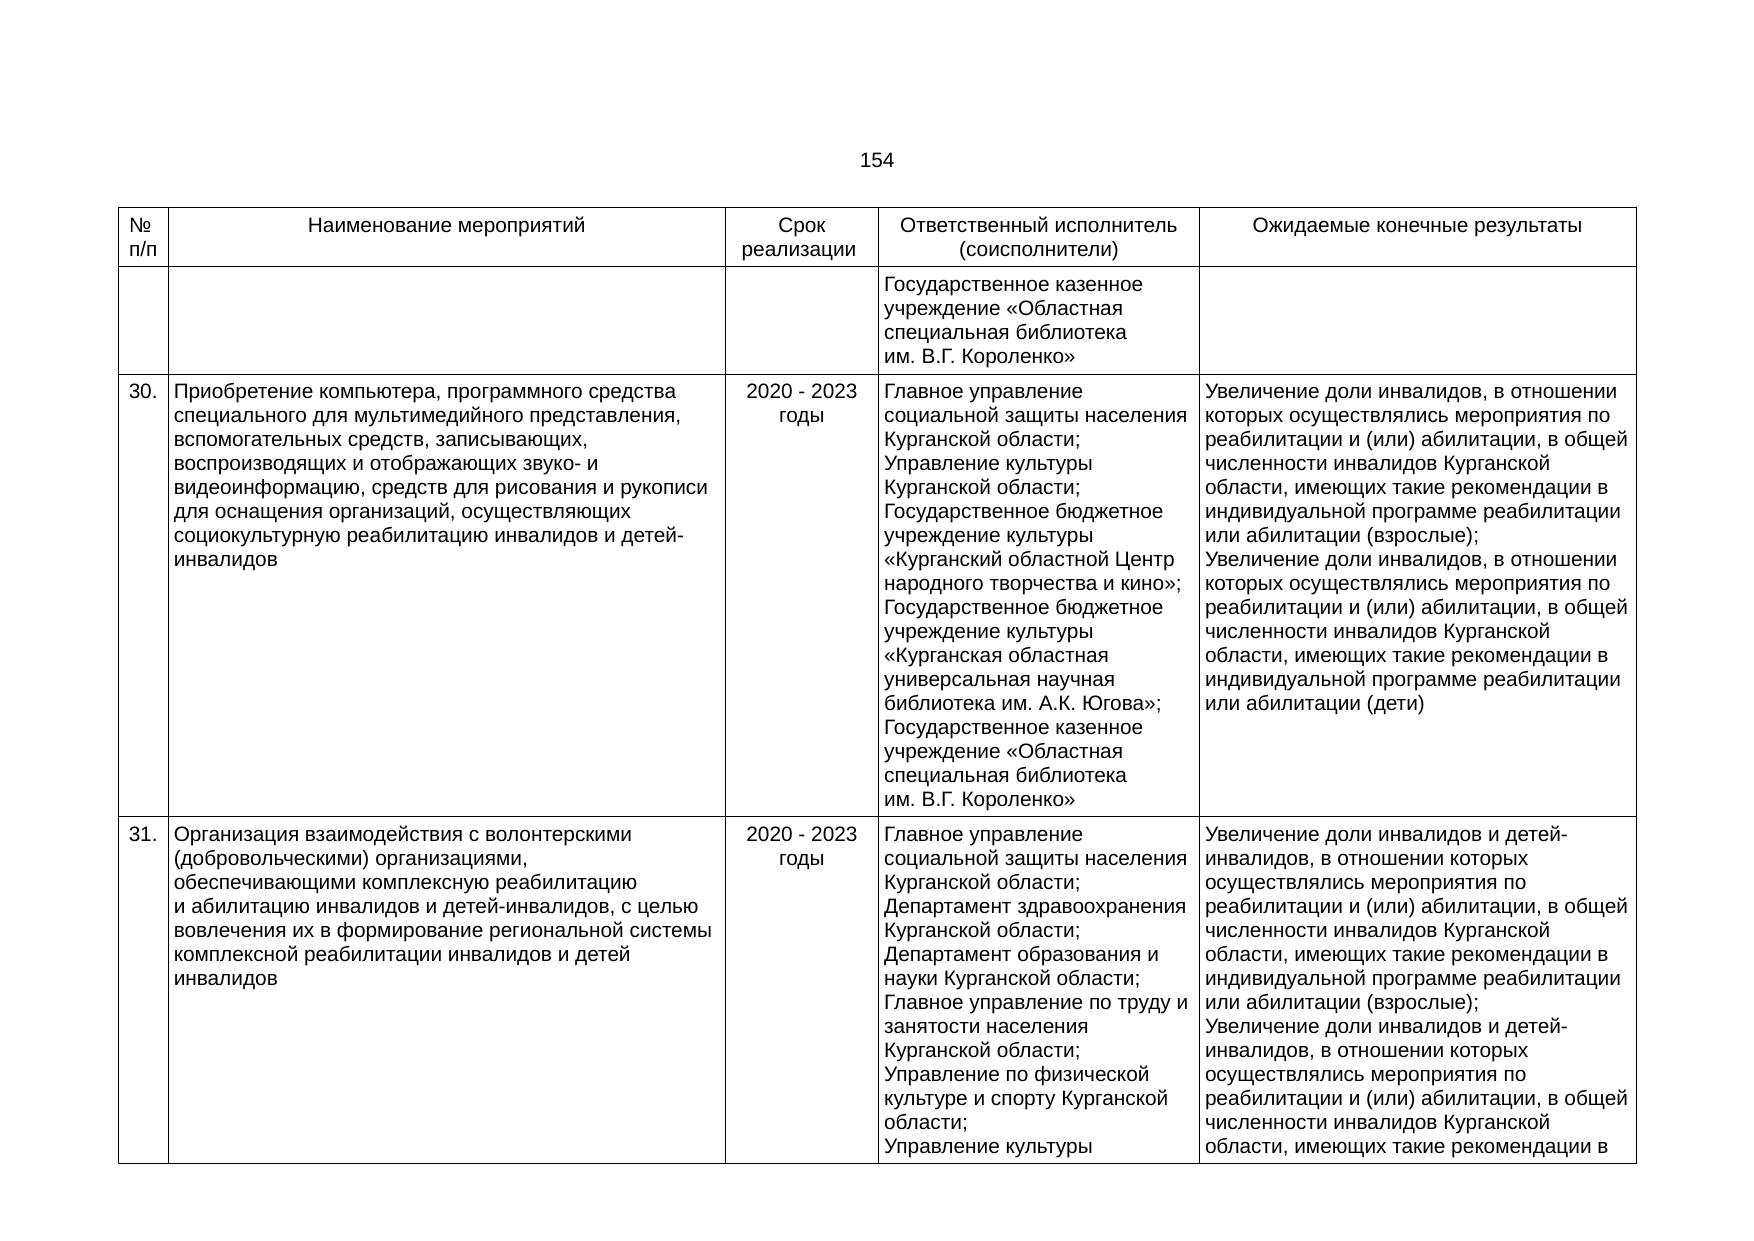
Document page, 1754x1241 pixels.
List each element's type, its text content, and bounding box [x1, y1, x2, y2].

table_cell [1200, 267, 1636, 373]
table_cell 2020 - 2023 годы [726, 817, 878, 1163]
table_cell 2020 - 2023 годы [726, 375, 878, 816]
table_header Наименование мероприятий [169, 208, 725, 266]
table_cell Увеличение доли инвалидов и детей-инвалидов, в отношении которых осуществлялись мероприятия по реабилитации и (или) абилитации, в общей численности инвалидов Курганской области, имеющих такие рекомендации в индивидуальной программе реабилитации или абилитации (взрослые); Увеличение доли инвалидов и детей-инвалидов, в отношении которых осуществлялись мероприятия по реабилитации и (или) абилитации, в общей численности инвалидов Курганской области, имеющих такие рекомендации в [1200, 817, 1636, 1163]
table_cell Увеличение доли инвалидов, в отношении которых осуществлялись мероприятия по реабилитации и (или) абилитации, в общей численности инвалидов Курганской области, имеющих такие рекомендации в индивидуальной программе реабилитации или абилитации (взрослые); Увеличение доли инвалидов, в отношении которых осуществлялись мероприятия по реабилитации и (или) абилитации, в общей численности инвалидов Курганской области, имеющих такие рекомендации в индивидуальной программе реабилитации или абилитации (дети) [1200, 375, 1636, 816]
table_cell Организация взаимодействия с волонтерскими (добровольческими) организациями, обеспечивающими комплексную реабилитацию и абилитацию инвалидов и детей-инвалидов, с целью вовлечения их в формирование региональной системы комплексной реабилитации инвалидов и детей инвалидов [169, 817, 725, 1163]
table_cell 31. [119, 817, 168, 1163]
table_cell Главное управление социальной защиты населения Курганской области; Управление культуры Курганской области; Государственное бюджетное учреждение культуры «Курганский областной Центр народного творчества и кино»; Государственное бюджетное учреждение культуры «Курганская областная универсальная научная библиотека им. А.К. Югова»; Государственное казенное учреждение «Областная специальная библиотека им. В.Г. Короленко» [879, 375, 1199, 816]
table_cell Приобретение компьютера, программного средства специального для мультимедийного представления, вспомогательных средств, записывающих, воспроизводящих и отображающих звуко- и видеоинформацию, средств для рисования и рукописи для оснащения организаций, осуществляющих социокультурную реабилитацию инвалидов и детей-инвалидов [169, 375, 725, 816]
table_cell Государственное казенное учреждение «Областная специальная библиотека им. В.Г. Короленко» [879, 267, 1199, 373]
table_header Ожидаемые конечные результаты [1200, 208, 1636, 266]
table_header Срок реализации [726, 208, 878, 266]
table_cell [726, 267, 878, 373]
table_header Ответственный исполнитель (соисполнители) [879, 208, 1199, 266]
table_cell [169, 267, 725, 373]
table_cell Главное управление социальной защиты населения Курганской области; Департамент здравоохранения Курганской области; Департамент образования и науки Курганской области; Главное управление по труду и занятости населения Курганской области; Управление по физической культуре и спорту Курганской области; Управление культуры [879, 817, 1199, 1163]
table_cell [119, 267, 168, 373]
table_cell 30. [119, 375, 168, 816]
table_header № п/п [119, 208, 168, 266]
